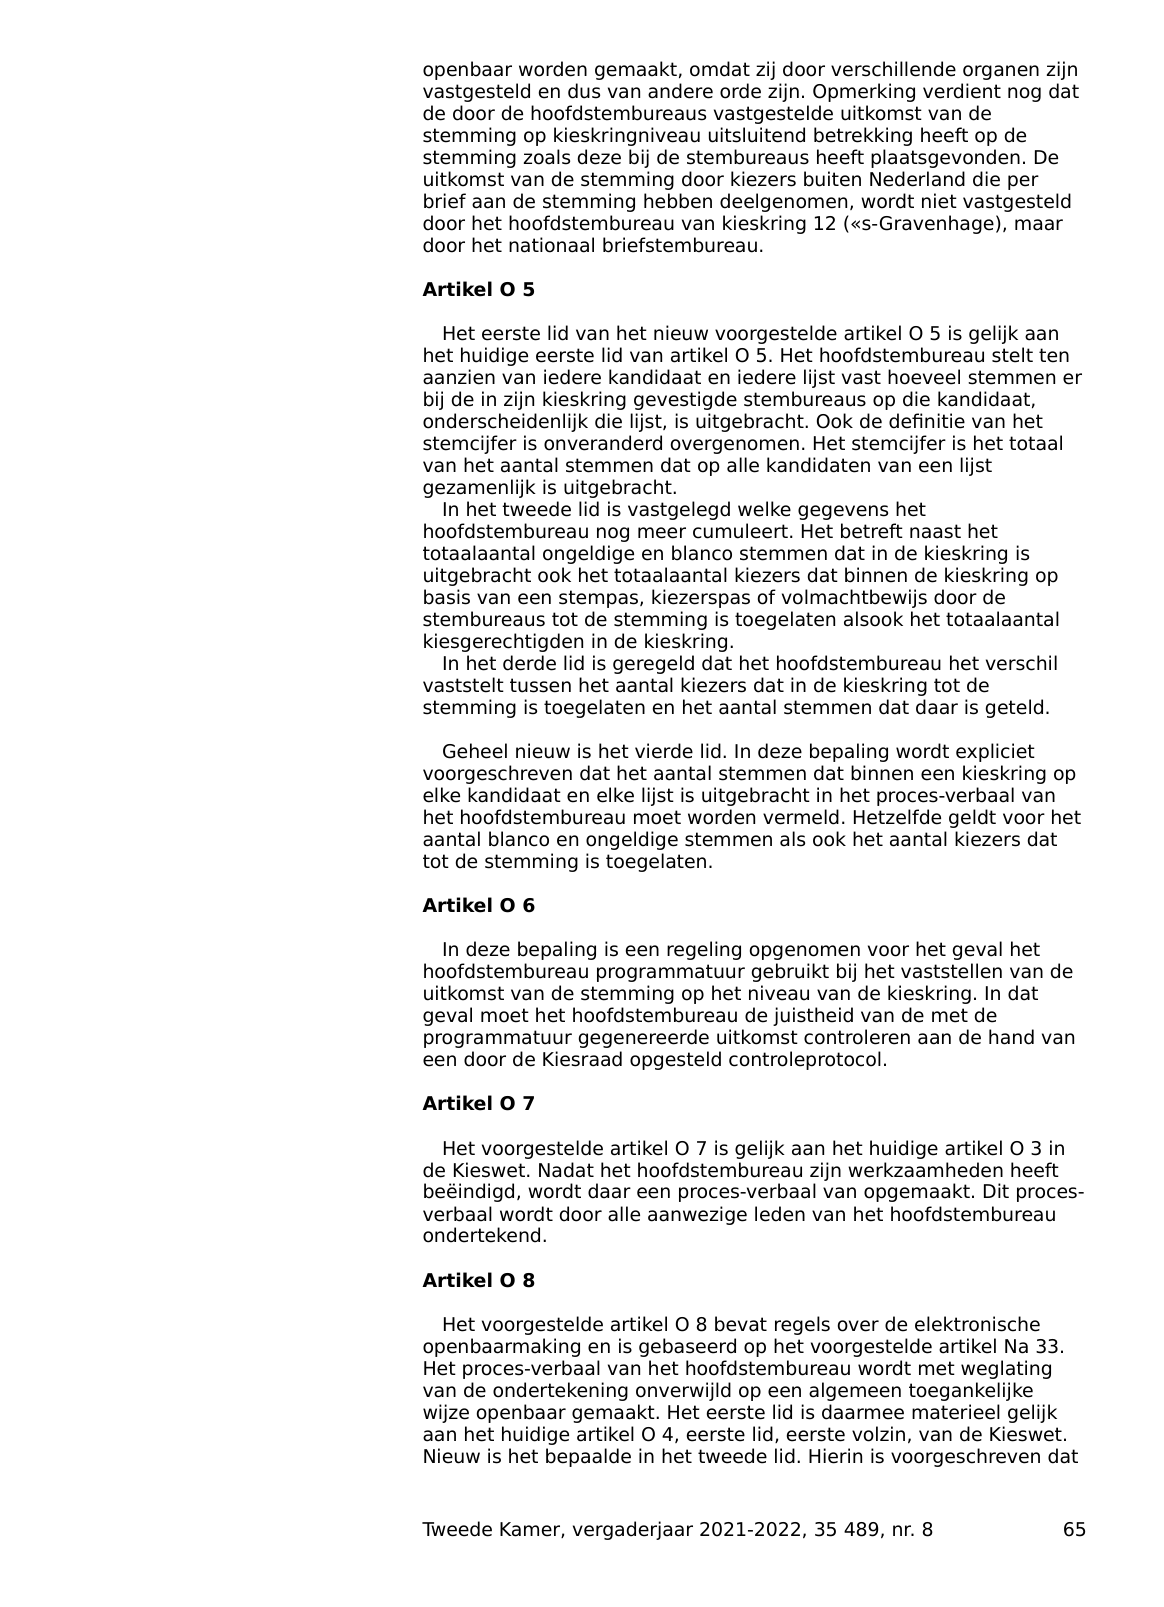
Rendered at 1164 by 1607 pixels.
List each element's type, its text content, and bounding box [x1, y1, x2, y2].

text openbaar worden gemaakt, omdat zij door verschillende organen zijn vastgesteld en dus van andere orde zijn. Opmerking verdient nog dat de door de hoofdstembureaus vastgestelde uitkomst van de stemming op kieskringniveau uitsluitend betrekking heeft op de stemming zoals deze bij de stembureaus heeft plaatsgevonden. De uitkomst van de stemming door kiezers buiten Nederland die per brief aan de stemming hebben deelgenomen, wordt niet vastgesteld door het hoofdstembureau van kieskring 12 («s-Gravenhage), maar door het nationaal briefstembureau. [422, 59, 1087, 257]
text Geheel nieuw is het vierde lid. In deze bepaling wordt expliciet voorgeschreven dat het aantal stemmen dat binnen een kieskring op elke kandidaat en elke lijst is uitgebracht in het proces-verbaal van het hoofdstembureau moet worden vermeld. Hetzelfde geldt voor het aantal blanco en ongeldige stemmen als ook het aantal kiezers dat tot de stemming is toegelaten. [422, 741, 1087, 873]
text Het voorgestelde artikel O 7 is gelijk aan het huidige artikel O 3 in de Kieswet. Nadat het hoofdstembureau zijn werkzaamheden heeft beëindigd, wordt daar een proces-verbaal van opgemaakt. Dit proces-verbaal wordt door alle aanwezige leden van het hoofdstembureau ondertekend. [422, 1137, 1087, 1247]
subtitle Artikel O 8 [422, 1269, 1087, 1292]
text In deze bepaling is een regeling opgenomen voor het geval het hoofdstembureau programmatuur gebruikt bij het vaststellen van de uitkomst van de stemming op het niveau van de kieskring. In dat geval moet het hoofdstembureau de juistheid van de met de programmatuur gegenereerde uitkomst controleren aan de hand van een door de Kiesraad opgesteld controleprotocol. [422, 939, 1087, 1071]
subtitle Artikel O 6 [422, 895, 1087, 917]
text In het derde lid is geregeld dat het hoofdstembureau het verschil vaststelt tussen het aantal kiezers dat in de kieskring tot de stemming is toegelaten en het aantal stemmen dat daar is geteld. [422, 653, 1087, 719]
text Het eerste lid van het nieuw voorgestelde artikel O 5 is gelijk aan het huidige eerste lid van artikel O 5. Het hoofdstembureau stelt ten aanzien van iedere kandidaat en iedere lijst vast hoeveel stemmen er bij de in zijn kieskring gevestigde stembureaus op die kandidaat, onderscheidenlijk die lijst, is uitgebracht. Ook de definitie van het stemcijfer is onveranderd overgenomen. Het stemcijfer is het totaal van het aantal stemmen dat op alle kandidaten van een lijst gezamenlijk is uitgebracht. [422, 323, 1087, 499]
subtitle Artikel O 7 [422, 1093, 1087, 1115]
text Het voorgestelde artikel O 8 bevat regels over de elektronische openbaarmaking en is gebaseerd op het voorgestelde artikel Na 33. Het proces-verbaal van het hoofdstembureau wordt met weglating van de ondertekening onverwijld op een algemeen toegankelijke wijze openbaar gemaakt. Het eerste lid is daarmee materieel gelijk aan het huidige artikel O 4, eerste lid, eerste volzin, van de Kieswet. Nieuw is het bepaalde in het tweede lid. Hierin is voorgeschreven dat [422, 1314, 1087, 1468]
subtitle Artikel O 5 [422, 279, 1087, 301]
text In het tweede lid is vastgelegd welke gegevens het hoofdstembureau nog meer cumuleert. Het betreft naast het totaalaantal ongeldige en blanco stemmen dat in de kieskring is uitgebracht ook het totaalaantal kiezers dat binnen de kieskring op basis van een stempas, kiezerspas of volmachtbewijs door de stembureaus tot de stemming is toegelaten alsook het totaalaantal kiesgerechtigden in de kieskring. [422, 499, 1087, 653]
